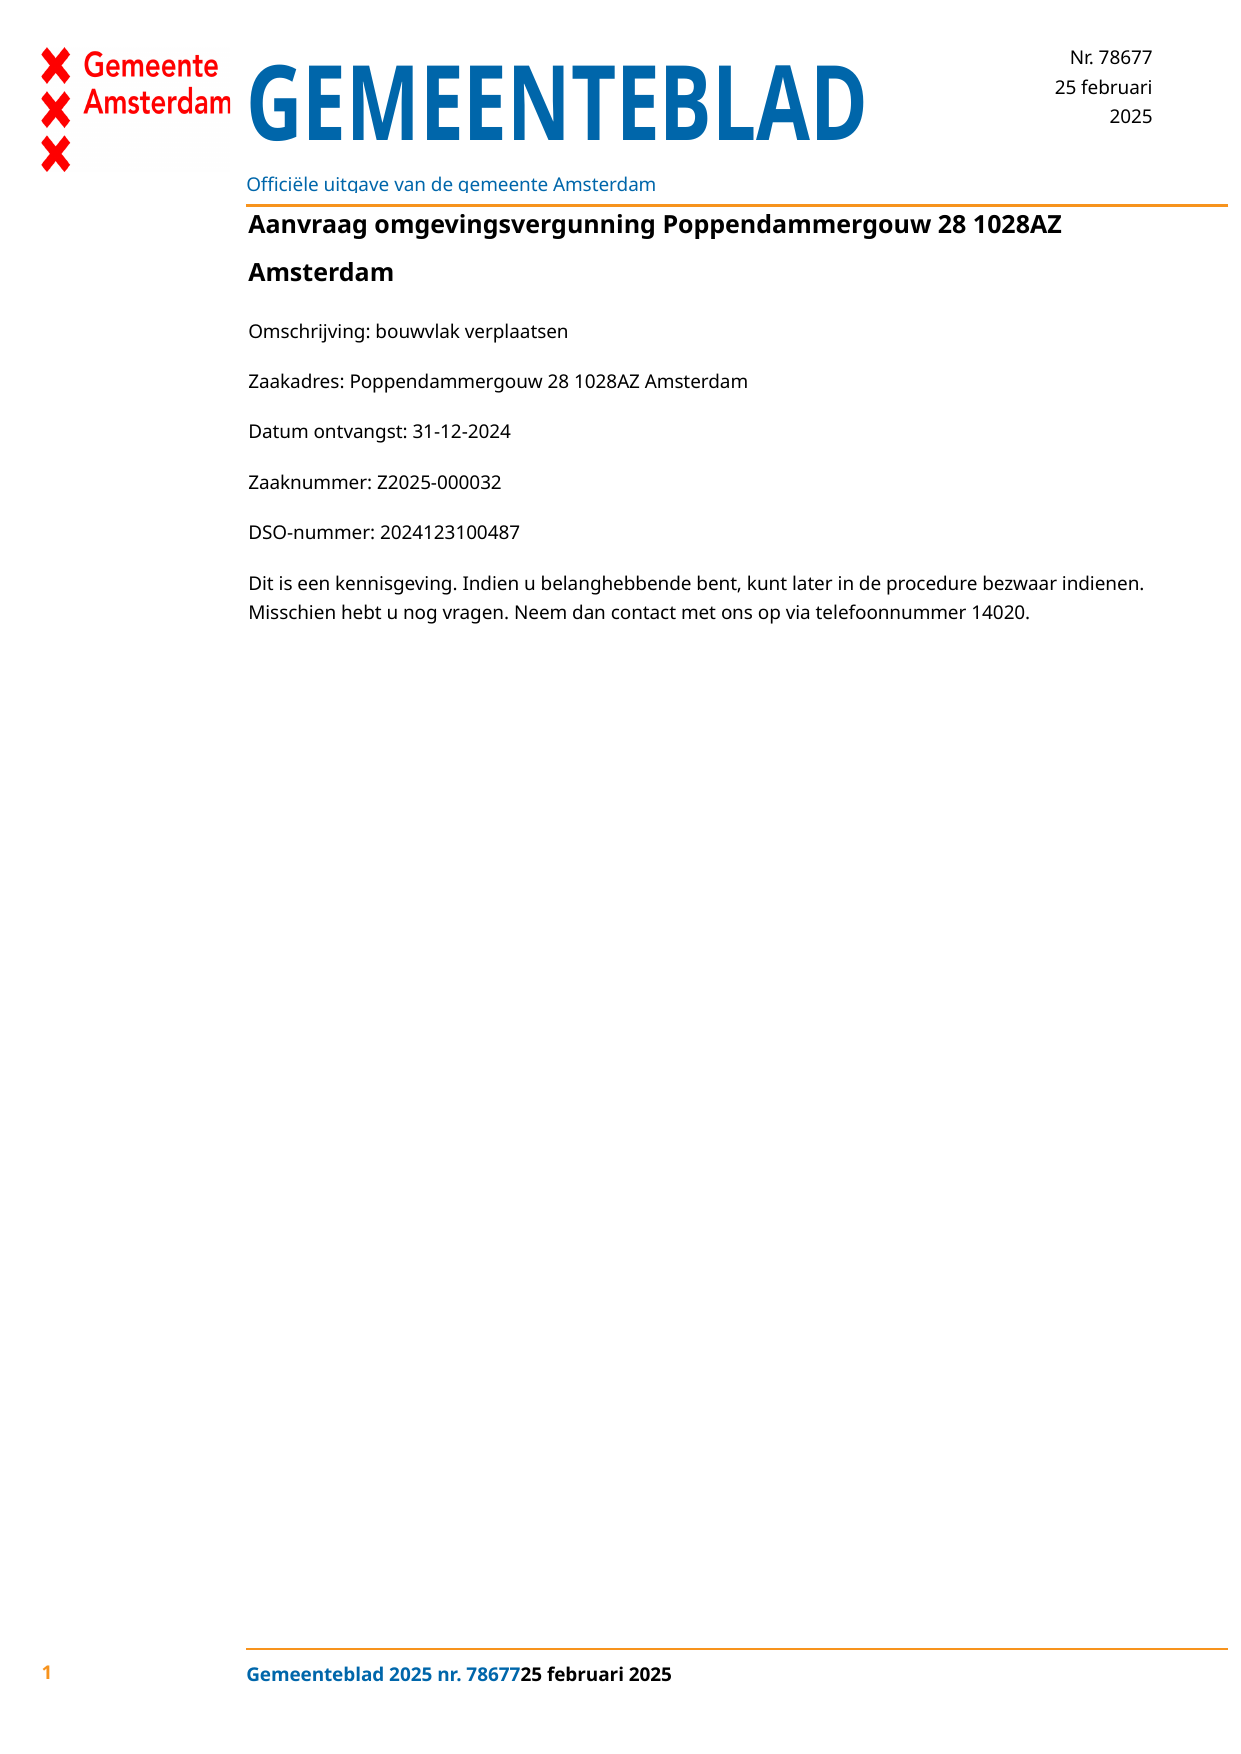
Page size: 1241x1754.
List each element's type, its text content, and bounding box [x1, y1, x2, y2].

text Datum ontvangst: 31-12-2024 [248, 419, 1152, 444]
text Dit is een kennisgeving. Indien u belanghebbende bent, kunt later in de procedure bezwaar indienen. Misschien hebt u nog vragen. Neem dan contact met ons op via telefoonnummer 14020. [248, 570, 1152, 625]
text Zaaknummer: Z2025-000032 [248, 469, 1152, 495]
text Omschrijving: bouwvlak verplaatsen [248, 318, 1152, 344]
text Zaakadres: Poppendammergouw 28 1028AZ Amsterdam [248, 368, 1152, 394]
text Aanvraag omgevingsvergunning Poppendammergouw 28 1028AZ Amsterdam [248, 207, 1152, 288]
text DSO-nummer: 2024123100487 [248, 519, 1152, 545]
picture [41, 47, 231, 172]
